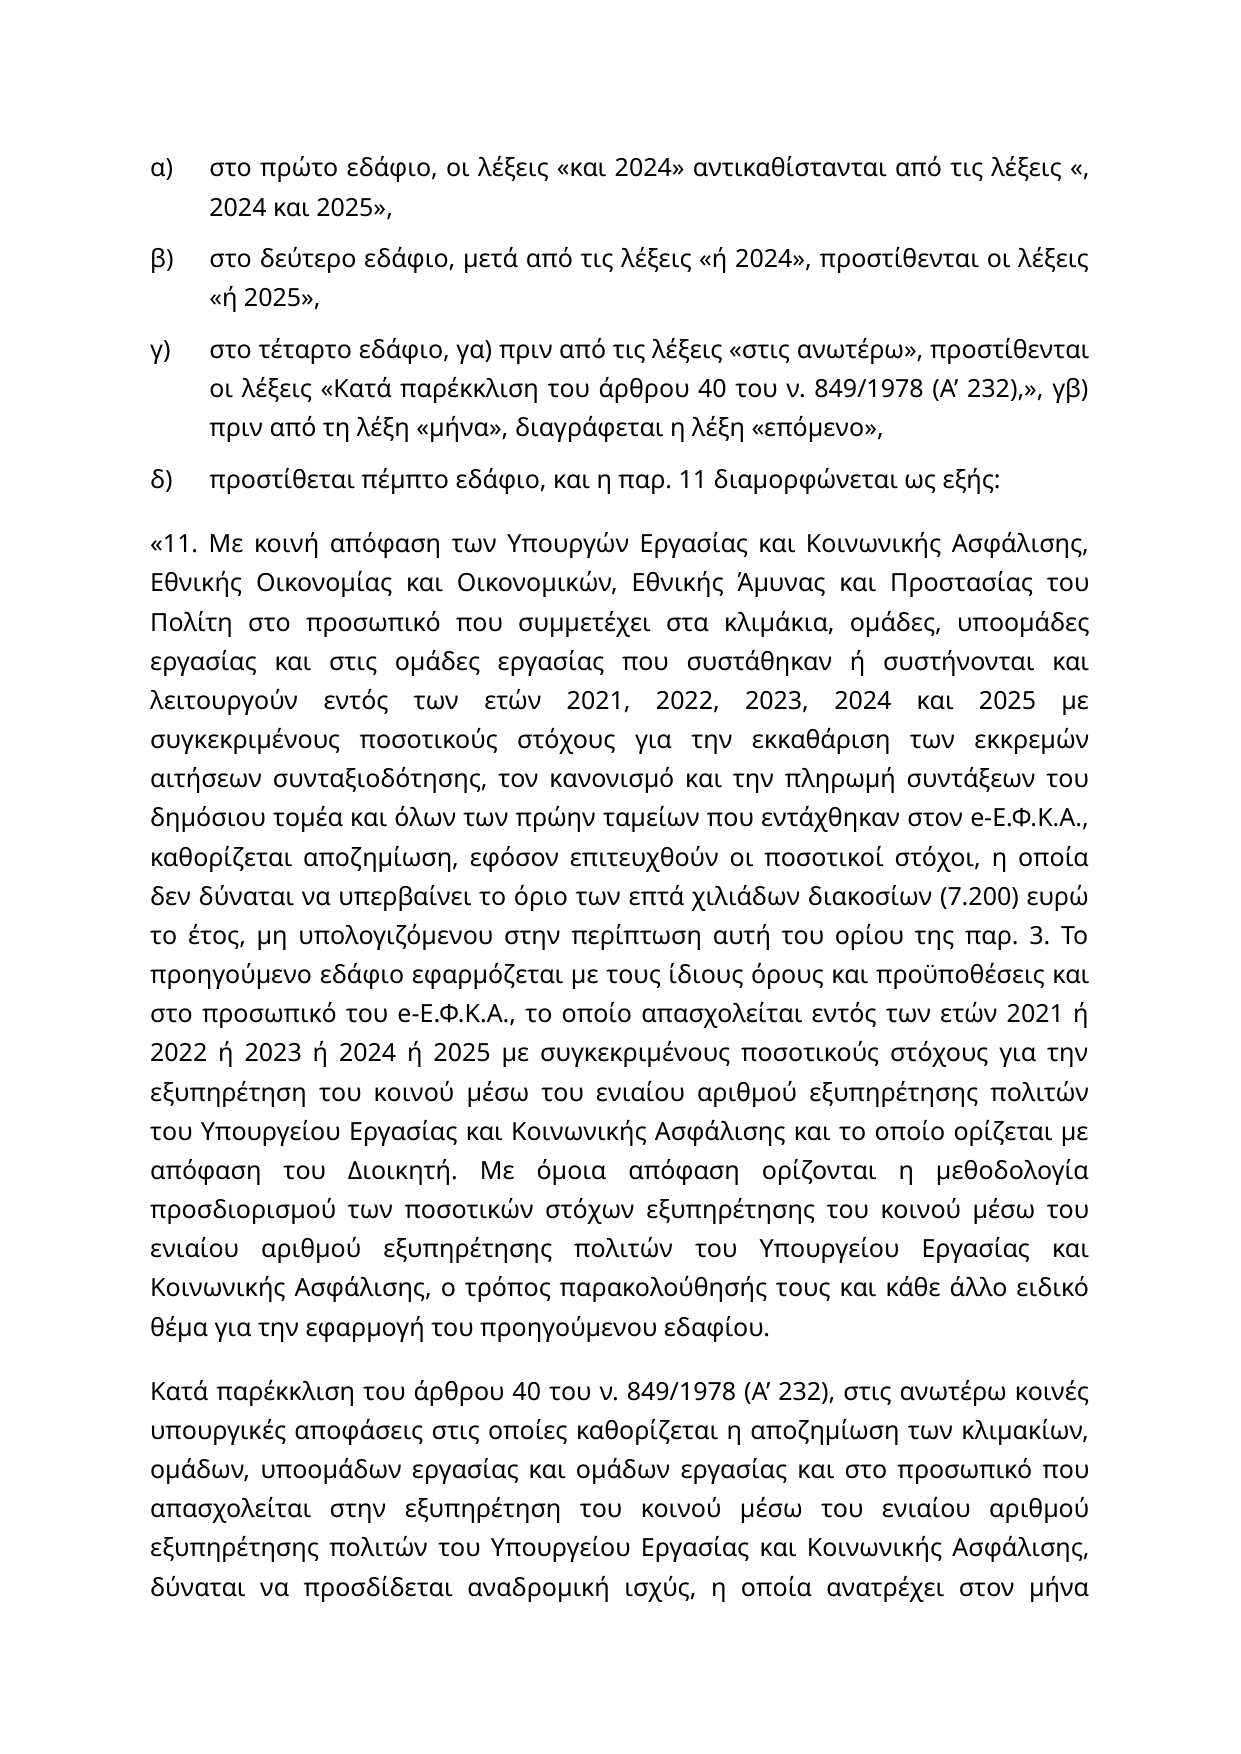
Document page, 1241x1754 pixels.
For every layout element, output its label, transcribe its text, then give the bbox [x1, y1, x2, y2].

list δ) προστίθεται πέμπτο εδάφιο, και η παρ. 11 διαμορφώνεται ως εξής: [150, 462, 1090, 496]
text «11. Με κοινή απόφαση των Υπουργών Εργασίας και Κοινωνικής Ασφάλισης, Εθνικής Οικονομίας και Οικονομικών, Εθνικής Άμυνας και Προστασίας του Πολίτη στο προσωπικό που συμμετέχει στα κλιμάκια, ομάδες, υποομάδες εργασίας και στις ομάδες εργασίας που συστάθηκαν ή συστήνονται και λειτουργούν εντός των ετών 2021, 2022, 2023, 2024 και 2025 με συγκεκριμένους ποσοτικούς στόχους για την εκκαθάριση των εκκρεμών αιτήσεων συνταξιοδότησης, τον κανονισμό και την πληρωμή συντάξεων του δημόσιου τομέα και όλων των πρώην ταμείων που εντάχθηκαν στον e-Ε.Φ.Κ.Α., καθορίζεται αποζημίωση, εφόσον επιτευχθούν οι ποσοτικοί στόχοι, η οποία δεν δύναται να υπερβαίνει το όριο των επτά χιλιάδων διακοσίων (7.200) ευρώ το έτος, μη υπολογιζόμενου στην περίπτωση αυτή του ορίου της παρ. 3. Το προηγούμενο εδάφιο εφαρμόζεται με τους ίδιους όρους και προϋποθέσεις και στο προσωπικό του e-Ε.Φ.Κ.Α., το οποίο απασχολείται εντός των ετών 2021 ή 2022 ή 2023 ή 2024 ή 2025 με συγκεκριμένους ποσοτικούς στόχους για την εξυπηρέτηση του κοινού μέσω του ενιαίου αριθμού εξυπηρέτησης πολιτών του Υπουργείου Εργασίας και Κοινωνικής Ασφάλισης και το οποίο ορίζεται με απόφαση του Διοικητή. Με όμοια απόφαση ορίζονται η μεθοδολογία προσδιορισμού των ποσοτικών στόχων εξυπηρέτησης του κοινού μέσω του ενιαίου αριθμού εξυπηρέτησης πολιτών του Υπουργείου Εργασίας και Κοινωνικής Ασφάλισης, ο τρόπος παρακολούθησής τους και κάθε άλλο ειδικό θέμα για την εφαρμογή του προηγούμενου εδαφίου. [150, 526, 1090, 1343]
list α) στο πρώτο εδάφιο, οι λέξεις «και 2024» αντικαθίστανται από τις λέξεις «, 2024 και 2025», [150, 150, 1090, 223]
text Κατά παρέκκλιση του άρθρου 40 του ν. 849/1978 (Α’ 232), στις ανωτέρω κοινές υπουργικές αποφάσεις στις οποίες καθορίζεται η αποζημίωση των κλιμακίων, ομάδων, υποομάδων εργασίας και ομάδων εργασίας και στο προσωπικό που απασχολείται στην εξυπηρέτηση του κοινού μέσω του ενιαίου αριθμού εξυπηρέτησης πολιτών του Υπουργείου Εργασίας και Κοινωνικής Ασφάλισης, δύναται να προσδίδεται αναδρομική ισχύς, η οποία ανατρέχει στον μήνα [150, 1373, 1090, 1603]
list β) στο δεύτερο εδάφιο, μετά από τις λέξεις «ή 2024», προστίθενται οι λέξεις «ή 2025», [150, 241, 1090, 314]
list γ) στο τέταρτο εδάφιο, γα) πριν από τις λέξεις «στις ανωτέρω», προστίθενται οι λέξεις «Κατά παρέκκλιση του άρθρου 40 του ν. 849/1978 (Α’ 232),», γβ) πριν από τη λέξη «μήνα», διαγράφεται η λέξη «επόμενο», [150, 332, 1090, 444]
